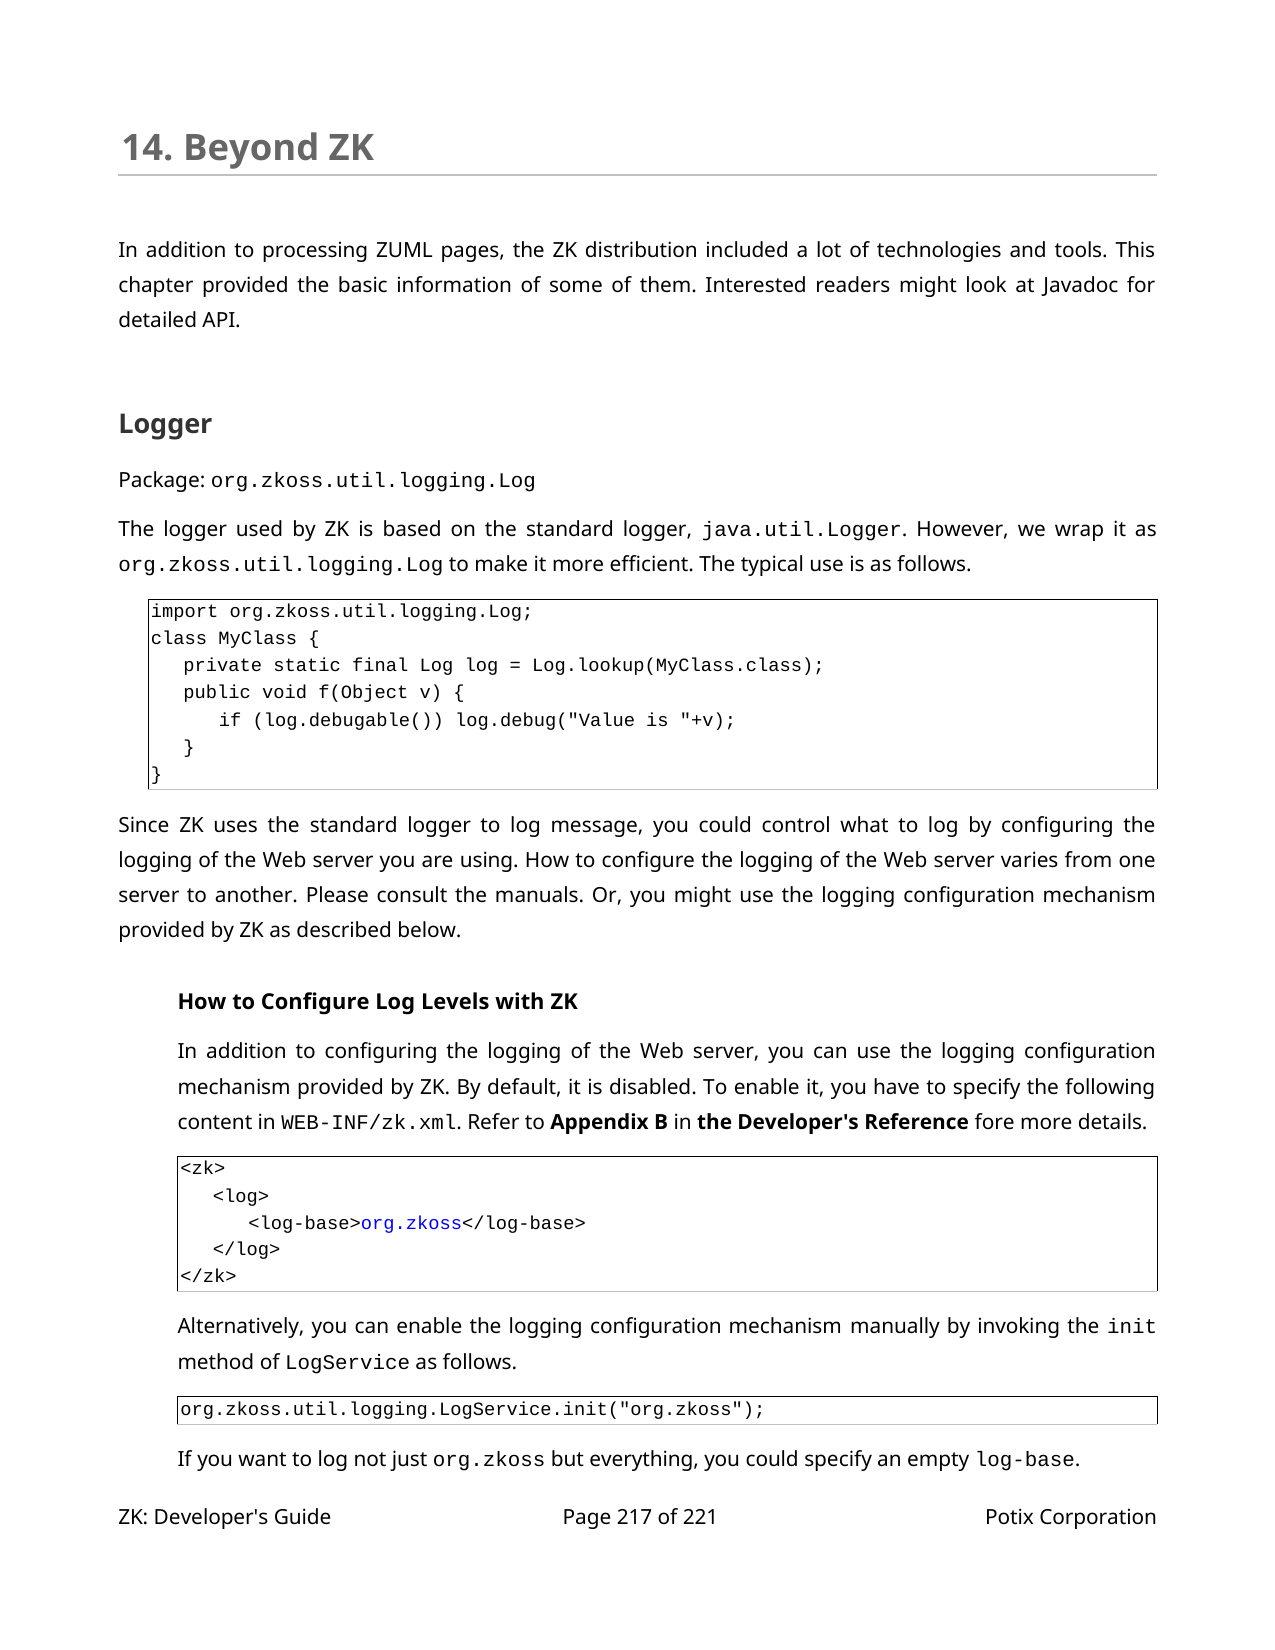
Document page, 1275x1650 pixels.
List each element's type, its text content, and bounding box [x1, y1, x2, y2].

text public void f(Object v) { [149, 680, 1157, 704]
text In addition to configuring the logging of the Web server, you can use the logging configuration mechanism provided by ZK. By default, it is disabled. To enable it, you have to specify the following content in WEB-INF/zk.xml. Refer to Appendix B in the Developer's Reference fore more details. [177, 1037, 1157, 1136]
text <zk> [178, 1157, 1157, 1181]
subtitle 14. Beyond ZK [118, 118, 1157, 174]
text if (log.debugable()) log.debug("Value is "+v); [149, 707, 1157, 732]
text If you want to log not just org.zkoss but everything, you could specify an empty log-base. [177, 1444, 1157, 1473]
subtitle Logger [118, 404, 1157, 441]
text import org.zkoss.util.logging.Log; [149, 600, 1157, 623]
text } [149, 762, 1157, 789]
text org.zkoss.util.logging.LogService.init("org.zkoss"); [178, 1397, 1157, 1424]
text <log-base>org.zkoss</log-base> </log> </zk> [178, 1211, 1157, 1291]
text Package: org.zkoss.util.logging.Log [118, 465, 1157, 493]
text class MyClass { [149, 626, 1157, 650]
text Alternatively, you can enable the logging configuration mechanism manually by invoking the init method of LogService as follows. [177, 1312, 1157, 1376]
subtitle How to Configure Log Levels with ZK [177, 986, 1157, 1016]
text } [149, 734, 1157, 759]
text The logger used by ZK is based on the standard logger, java.util.Logger. However, we wrap it as org.zkoss.util.logging.Log to make it more efficient. The typical use is as follows. [118, 514, 1157, 578]
text private static final Log log = Log.lookup(MyClass.class); [149, 653, 1157, 677]
text Since ZK uses the standard logger to log message, you could control what to log by configuring the logging of the Web server you are using. How to configure the logging of the Web server varies from one server to another. Please consult the manuals. Or, you might use the logging configuration mechanism provided by ZK as described below. [118, 810, 1157, 943]
text <log> [178, 1183, 1157, 1208]
text In addition to processing ZUML pages, the ZK distribution included a lot of technologies and tools. This chapter provided the basic information of some of them. Interested readers might look at Javadoc for detailed API. [118, 235, 1157, 333]
